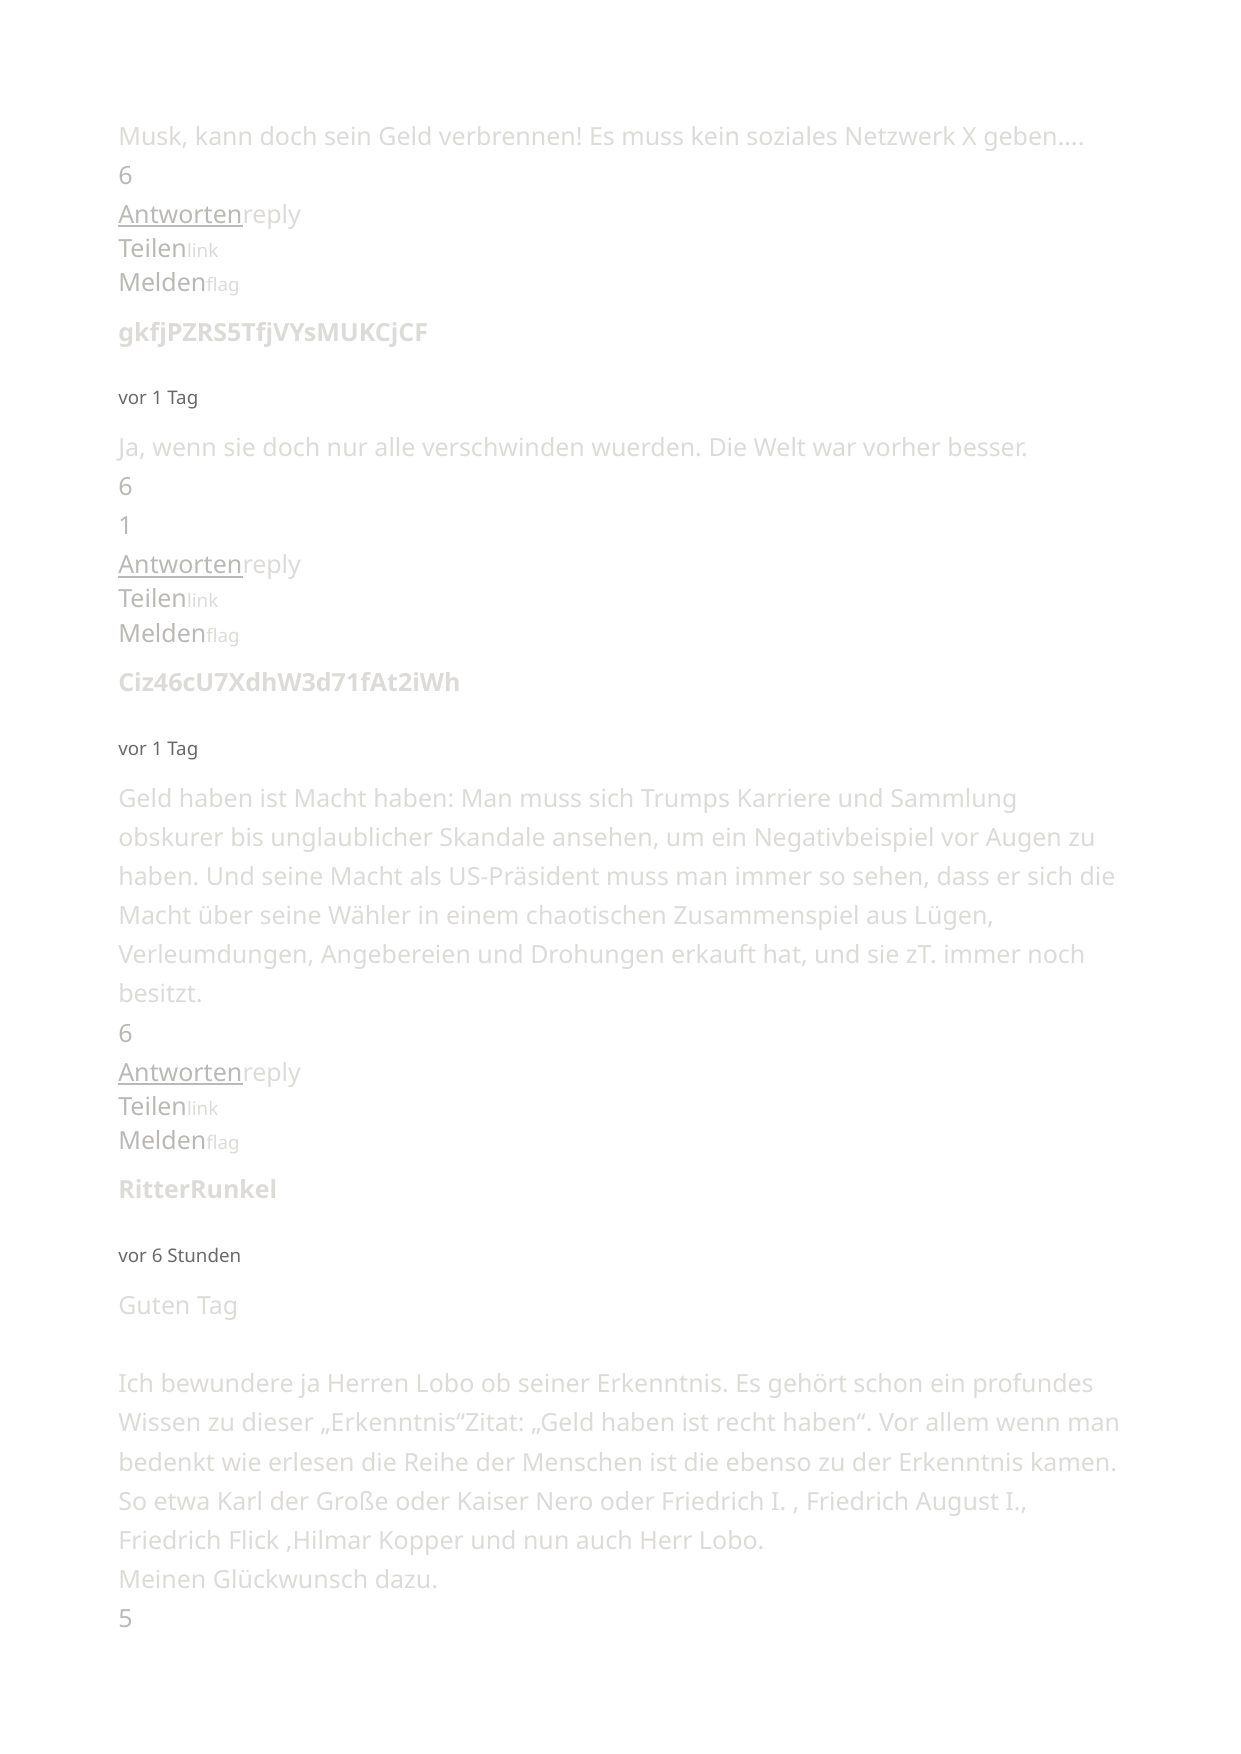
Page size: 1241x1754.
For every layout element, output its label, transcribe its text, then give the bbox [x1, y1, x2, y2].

text Teilenlink [118, 1088, 1122, 1122]
text Teilenlink [118, 581, 1122, 615]
text 5 [118, 1601, 1122, 1635]
text Antwortenreply [118, 547, 1122, 581]
text Teilenlink [118, 231, 1122, 264]
text vor 1 Tag [118, 735, 1117, 761]
text vor 1 Tag [118, 385, 1117, 410]
text Meldenflag [118, 615, 1122, 649]
text 6 [118, 157, 1122, 191]
text Musk, kann doch sein Geld verbrennen! Es muss kein soziales Netzwerk X geben.... [118, 118, 1122, 152]
text Ja, wenn sie doch nur alle verschwinden wuerden. Die Welt war vorher besser. [118, 429, 1122, 464]
text vor 6 Stunden [118, 1243, 1117, 1268]
text Geld haben ist Macht haben: Man muss sich Trumps Karriere und Sammlung obskurer bis unglaublicher Skandale ansehen, um ein Negativbeispiel vor Augen zu haben. Und seine Macht als US-Präsident muss man immer so sehen, dass er sich die Macht über seine Wähler in einem chaotischen Zusammenspiel aus Lügen, Verleumdungen, Angebereien und Drohungen erkauft hat, und sie zT. immer noch besitzt. [118, 780, 1122, 1010]
text Ciz46cU7XdhW3d71fAt2iWh [118, 665, 1114, 699]
text Guten Tag Ich bewundere ja Herren Lobo ob seiner Erkenntnis. Es gehört schon ein profundes Wissen zu dieser „Erkenntnis“Zitat: „Geld haben ist recht haben“. Vor allem wenn man bedenkt wie erlesen die Reihe der Menschen ist die ebenso zu der Erkenntnis kamen. So etwa Karl der Große oder Kaiser Nero oder Friedrich I. , Friedrich August I., Friedrich Flick ,Hilmar Kopper und nun auch Herr Lobo. Meinen Glückwunsch dazu. [118, 1287, 1122, 1596]
text RitterRunkel [118, 1172, 1114, 1206]
text 1 [118, 508, 1122, 542]
text gkfjPZRS5TfjVYsMUKCjCF [118, 314, 1114, 348]
text 6 [118, 469, 1122, 503]
text Meldenflag [118, 264, 1122, 299]
text Meldenflag [118, 1122, 1122, 1157]
text 6 [118, 1015, 1122, 1049]
text Antwortenreply [118, 196, 1122, 231]
text Antwortenreply [118, 1054, 1122, 1088]
